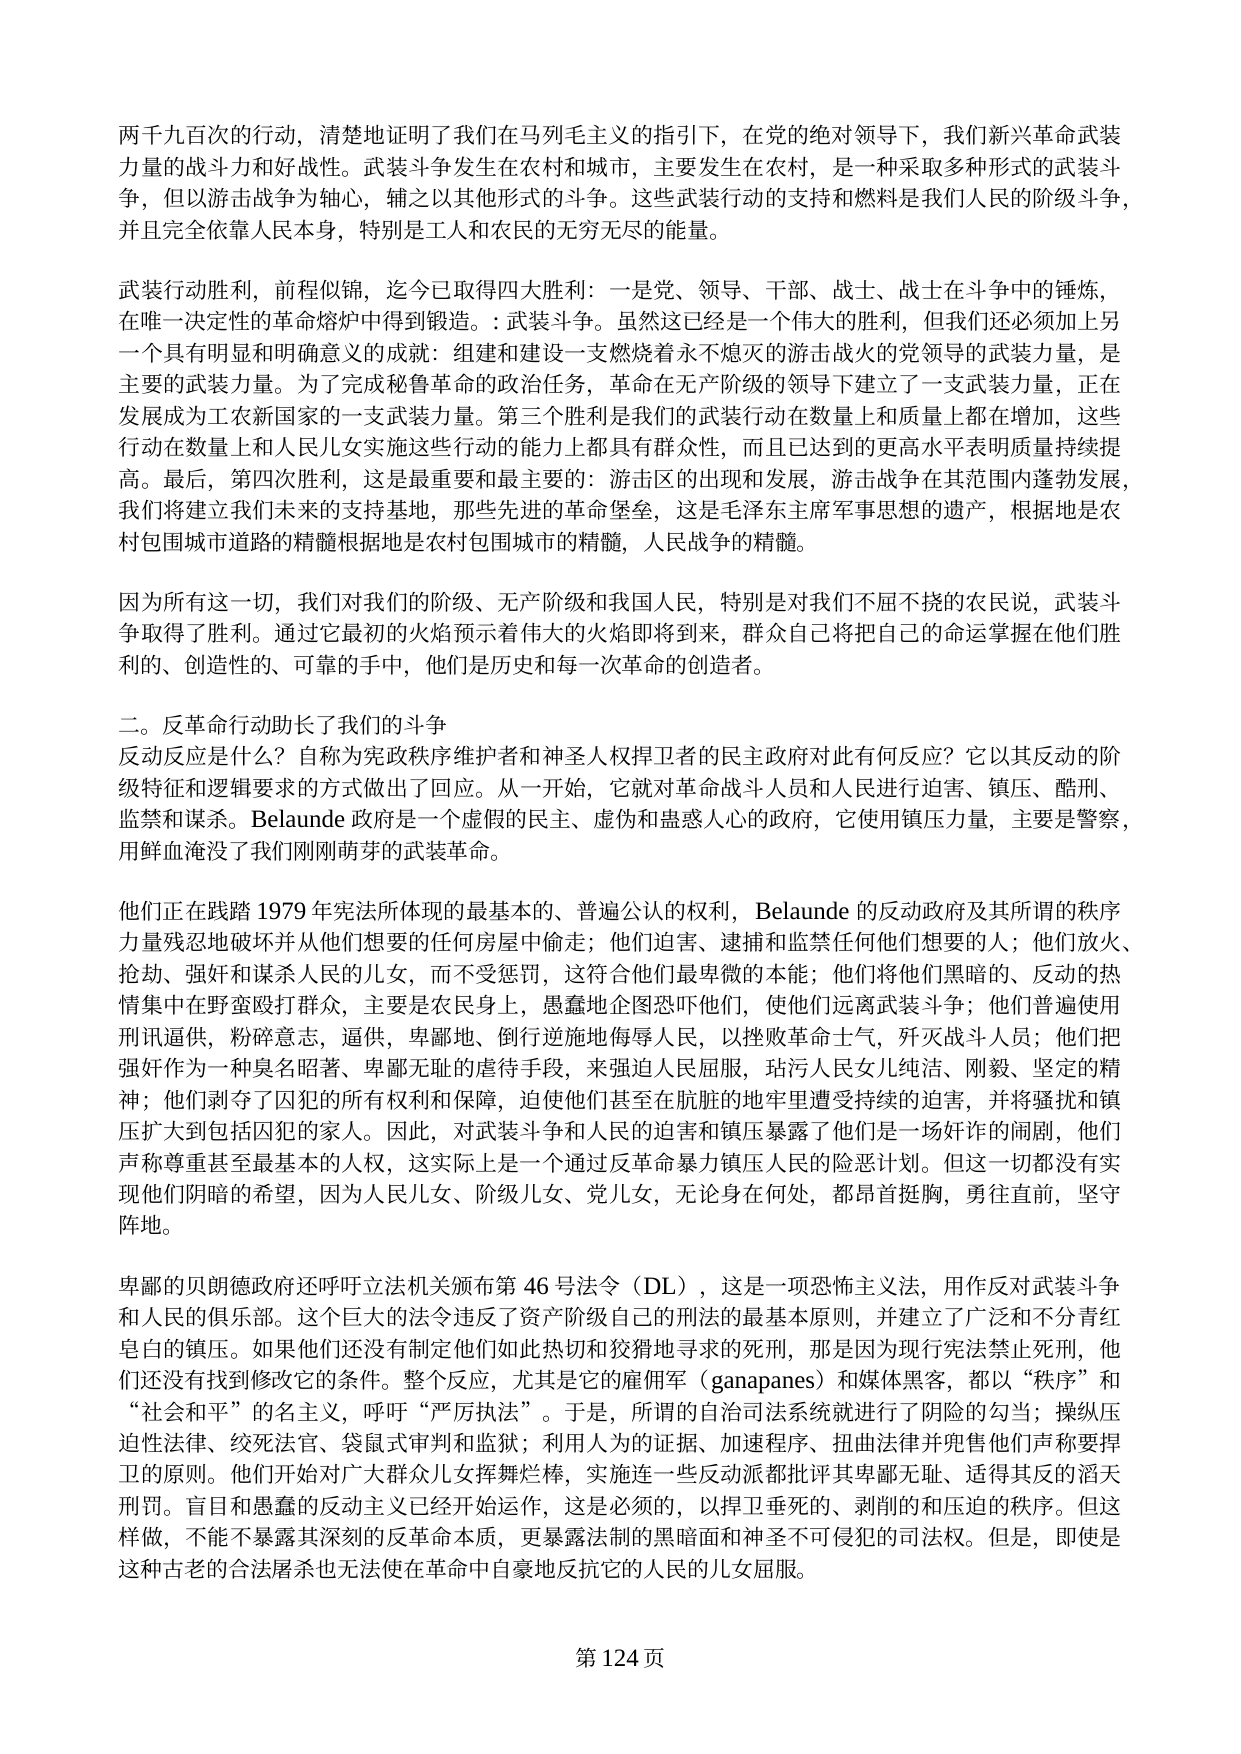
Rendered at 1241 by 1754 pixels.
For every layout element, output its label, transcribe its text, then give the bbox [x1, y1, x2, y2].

text 两千九百次的行动，清楚地证明了我们在马列毛主义的指引下，在党的绝对领导下，我们新兴革命武装力量的战斗力和好战性。武装斗争发生在农村和城市，主要发生在农村，是一种采取多种形式的武装斗争，但以游击战争为轴心，辅之以其他形式的斗争。这些武装行动的支持和燃料是我们人民的阶级斗争，并且完全依靠人民本身，特别是工人和农民的无穷无尽的能量。 [118, 118, 1122, 244]
text 卑鄙的贝朗德政府还呼吁立法机关颁布第46号法令（DL），这是一项恐怖主义法，用作反对武装斗争和人民的俱乐部。这个巨大的法令违反了资产阶级自己的刑法的最基本原则，并建立了广泛和不分青红皂白的镇压。如果他们还没有制定他们如此热切和狡猾地寻求的死刑，那是因为现行宪法禁止死刑，他们还没有找到修改它的条件。整个反应，尤其是它的雇佣军（ganapanes）和媒体黑客，都以“秩序”和“社会和平”的名主义，呼吁“严厉执法”。于是，所谓的自治司法系统就进行了阴险的勾当；操纵压迫性法律、绞死法官、袋鼠式审判和监狱；利用人为的证据、加速程序、扭曲法律并兜售他们声称要捍卫的原则。他们开始对广大群众儿女挥舞烂棒，实施连一些反动派都批评其卑鄙无耻、适得其反的滔天刑罚。盲目和愚蠢的反动主义已经开始运作，这是必须的，以捍卫垂死的、剥削的和压迫的秩序。但这样做，不能不暴露其深刻的反革命本质，更暴露法制的黑暗面和神圣不可侵犯的司法权。但是，即使是这种古老的合法屠杀也无法使在革命中自豪地反抗它的人民的儿女屈服。 [118, 1269, 1122, 1583]
text 二。反革命行动助长了我们的斗争 [118, 708, 1122, 739]
text 因为所有这一切，我们对我们的阶级、无产阶级和我国人民，特别是对我们不屈不挠的农民说，武装斗争取得了胜利。通过它最初的火焰预示着伟大的火焰即将到来，群众自己将把自己的命运掌握在他们胜利的、创造性的、可靠的手中，他们是历史和每一次革命的创造者。 [118, 585, 1122, 679]
text 反动反应是什么？自称为宪政秩序维护者和神圣人权捍卫者的民主政府对此有何反应？它以其反动的阶级特征和逻辑要求的方式做出了回应。从一开始，它就对革命战斗人员和人民进行迫害、镇压、酷刑、监禁和谋杀。Belaunde 政府是一个虚假的民主、虚伪和蛊惑人心的政府，它使用镇压力量，主要是警察，用鲜血淹没了我们刚刚萌芽的武装革命。 [118, 739, 1122, 865]
text 武装行动胜利，前程似锦，迄今已取得四大胜利：一是党、领导、干部、战士、战士在斗争中的锤炼，在唯一决定性的革命熔炉中得到锻造。: 武装斗争。虽然这已经是一个伟大的胜利，但我们还必须加上另一个具有明显和明确意义的成就：组建和建设一支燃烧着永不熄灭的游击战火的党领导的武装力量，是主要的武装力量。为了完成秘鲁革命的政治任务，革命在无产阶级的领导下建立了一支武装力量，正在发展成为工农新国家的一支武装力量。第三个胜利是我们的武装行动在数量上和质量上都在增加，这些行动在数量上和人民儿女实施这些行动的能力上都具有群众性，而且已达到的更高水平表明质量持续提高。最后，第四次胜利，这是最重要和最主要的：游击区的出现和发展，游击战争在其范围内蓬勃发展，我们将建立我们未来的支持基地，那些先进的革命堡垒，这是毛泽东主席军事思想的遗产，根据地是农村包围城市道路的精髓根据地是农村包围城市的精髓，人民战争的精髓。 [118, 273, 1122, 556]
text 他们正在践踏1979年宪法所体现的最基本的、普遍公认的权利，Belaunde 的反动政府及其所谓的秩序力量残忍地破坏并从他们想要的任何房屋中偷走；他们迫害、逮捕和监禁任何他们想要的人；他们放火、抢劫、强奸和谋杀人民的儿女，而不受惩罚，这符合他们最卑微的本能；他们将他们黑暗的、反动的热情集中在野蛮殴打群众，主要是农民身上，愚蠢地企图恐吓他们，使他们远离武装斗争；他们普遍使用刑讯逼供，粉碎意志，逼供，卑鄙地、倒行逆施地侮辱人民，以挫败革命士气，歼灭战斗人员；他们把强奸作为一种臭名昭著、卑鄙无耻的虐待手段，来强迫人民屈服，玷污人民女儿纯洁、刚毅、坚定的精神；他们剥夺了囚犯的所有权利和保障，迫使他们甚至在肮脏的地牢里遭受持续的迫害，并将骚扰和镇压扩大到包括囚犯的家人。因此，对武装斗争和人民的迫害和镇压暴露了他们是一场奸诈的闹剧，他们声称尊重甚至最基本的人权，这实际上是一个通过反革命暴力镇压人民的险恶计划。但这一切都没有实现他们阴暗的希望，因为人民儿女、阶级儿女、党儿女，无论身在何处，都昂首挺胸，勇往直前，坚守阵地。 [118, 894, 1122, 1240]
